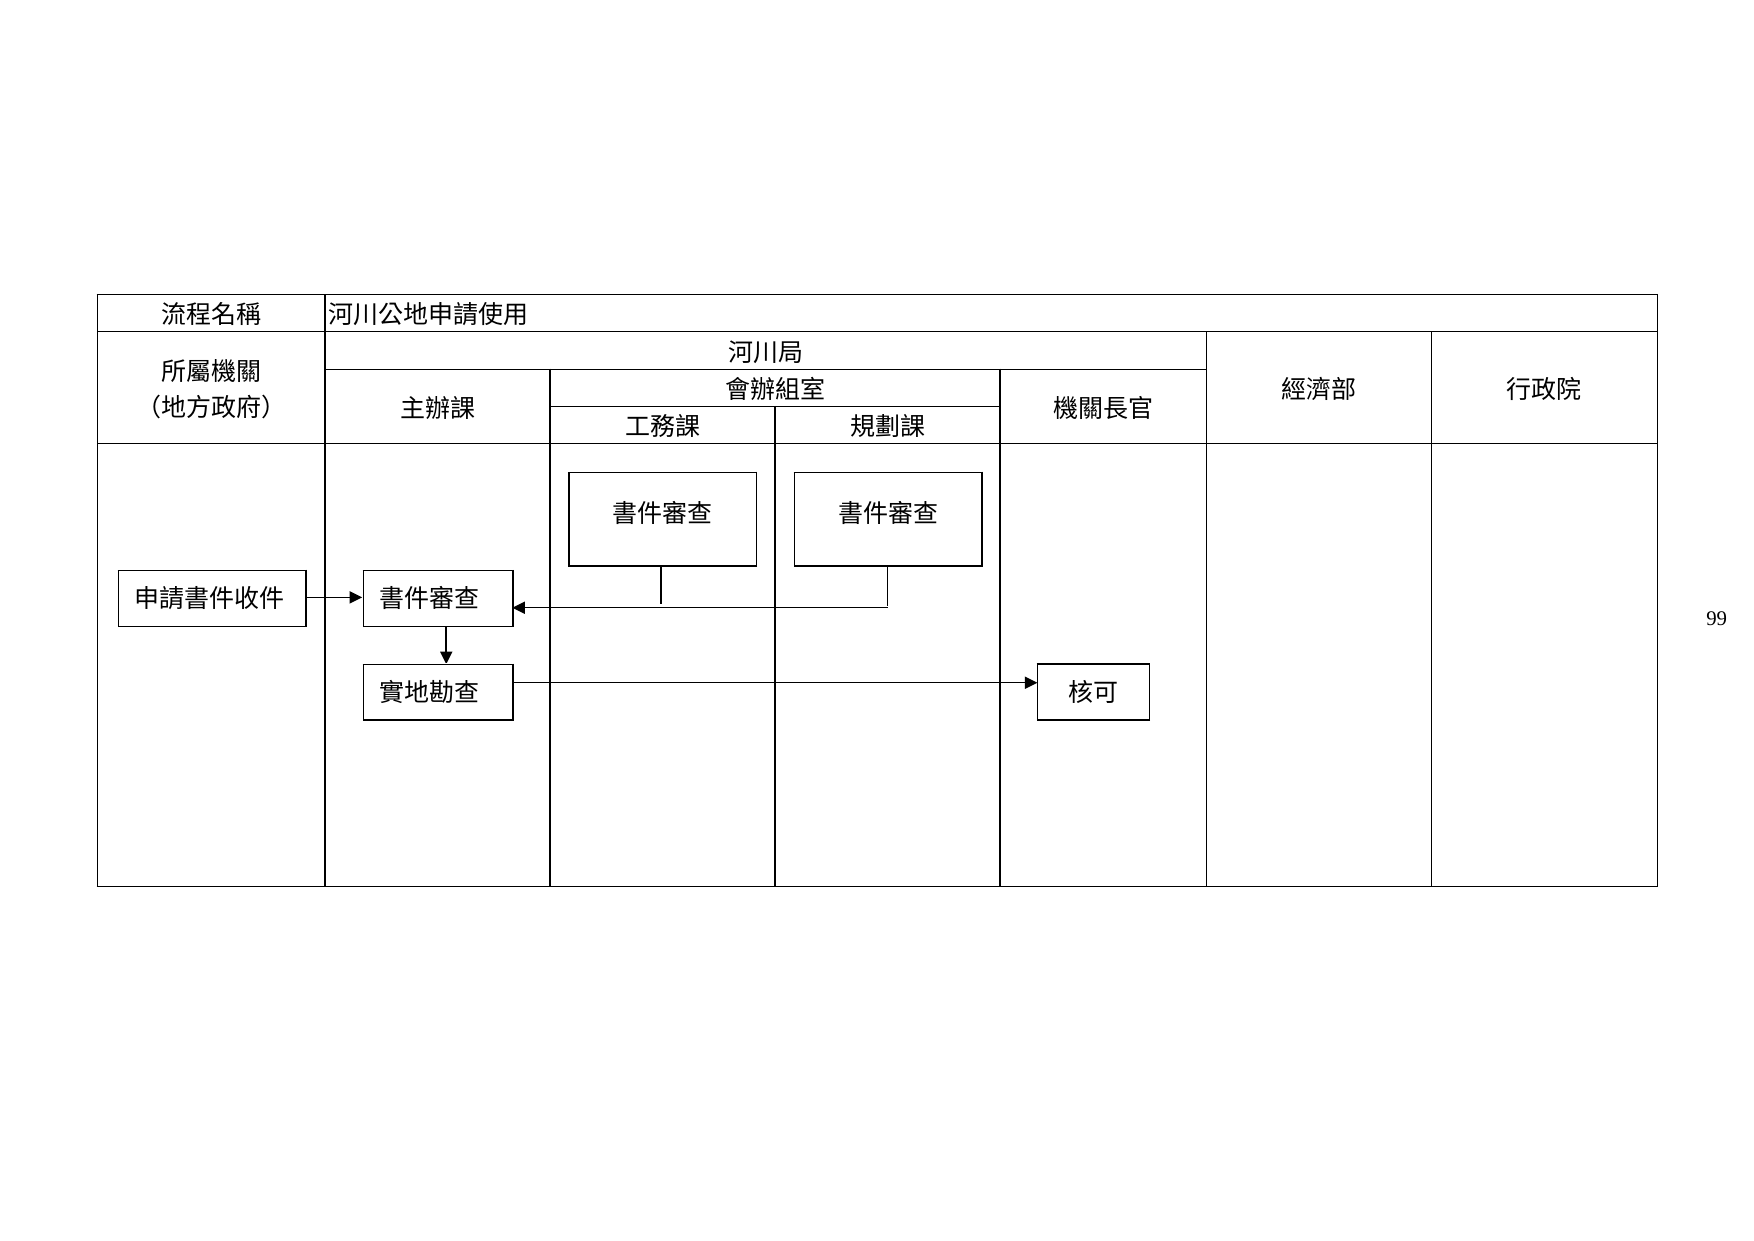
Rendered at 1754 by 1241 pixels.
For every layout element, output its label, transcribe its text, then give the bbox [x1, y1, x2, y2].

table_cell [551, 444, 774, 607]
table_cell 行政院 [1432, 332, 1657, 443]
table_cell 所屬機關 （地方政府） [98, 332, 324, 443]
table_cell 主辦課 [326, 370, 549, 443]
table_cell [364, 571, 512, 626]
table_cell [119, 571, 305, 626]
table_cell [1038, 665, 1149, 719]
table_cell 會辦組室 [551, 370, 999, 406]
table_cell 工務課 [551, 407, 774, 443]
table_cell [326, 444, 549, 607]
table_cell 經濟部 [1207, 332, 1431, 443]
table_cell [326, 598, 549, 886]
table_cell [551, 608, 774, 682]
table_header 流程名稱 [98, 295, 324, 331]
table_cell [776, 683, 999, 886]
table_cell [364, 665, 512, 719]
table_cell [776, 444, 999, 682]
table_cell 機關長官 [1001, 370, 1206, 443]
table_cell [447, 608, 549, 682]
table_cell [98, 444, 324, 886]
table_cell [1001, 444, 1206, 886]
table_cell 規劃課 [776, 407, 999, 443]
table_cell [1432, 444, 1657, 886]
table_cell [551, 683, 774, 886]
table_cell [1207, 444, 1431, 886]
table_cell 河川局 [326, 332, 1206, 368]
table_header 河川公地申請使用 [326, 295, 1657, 331]
